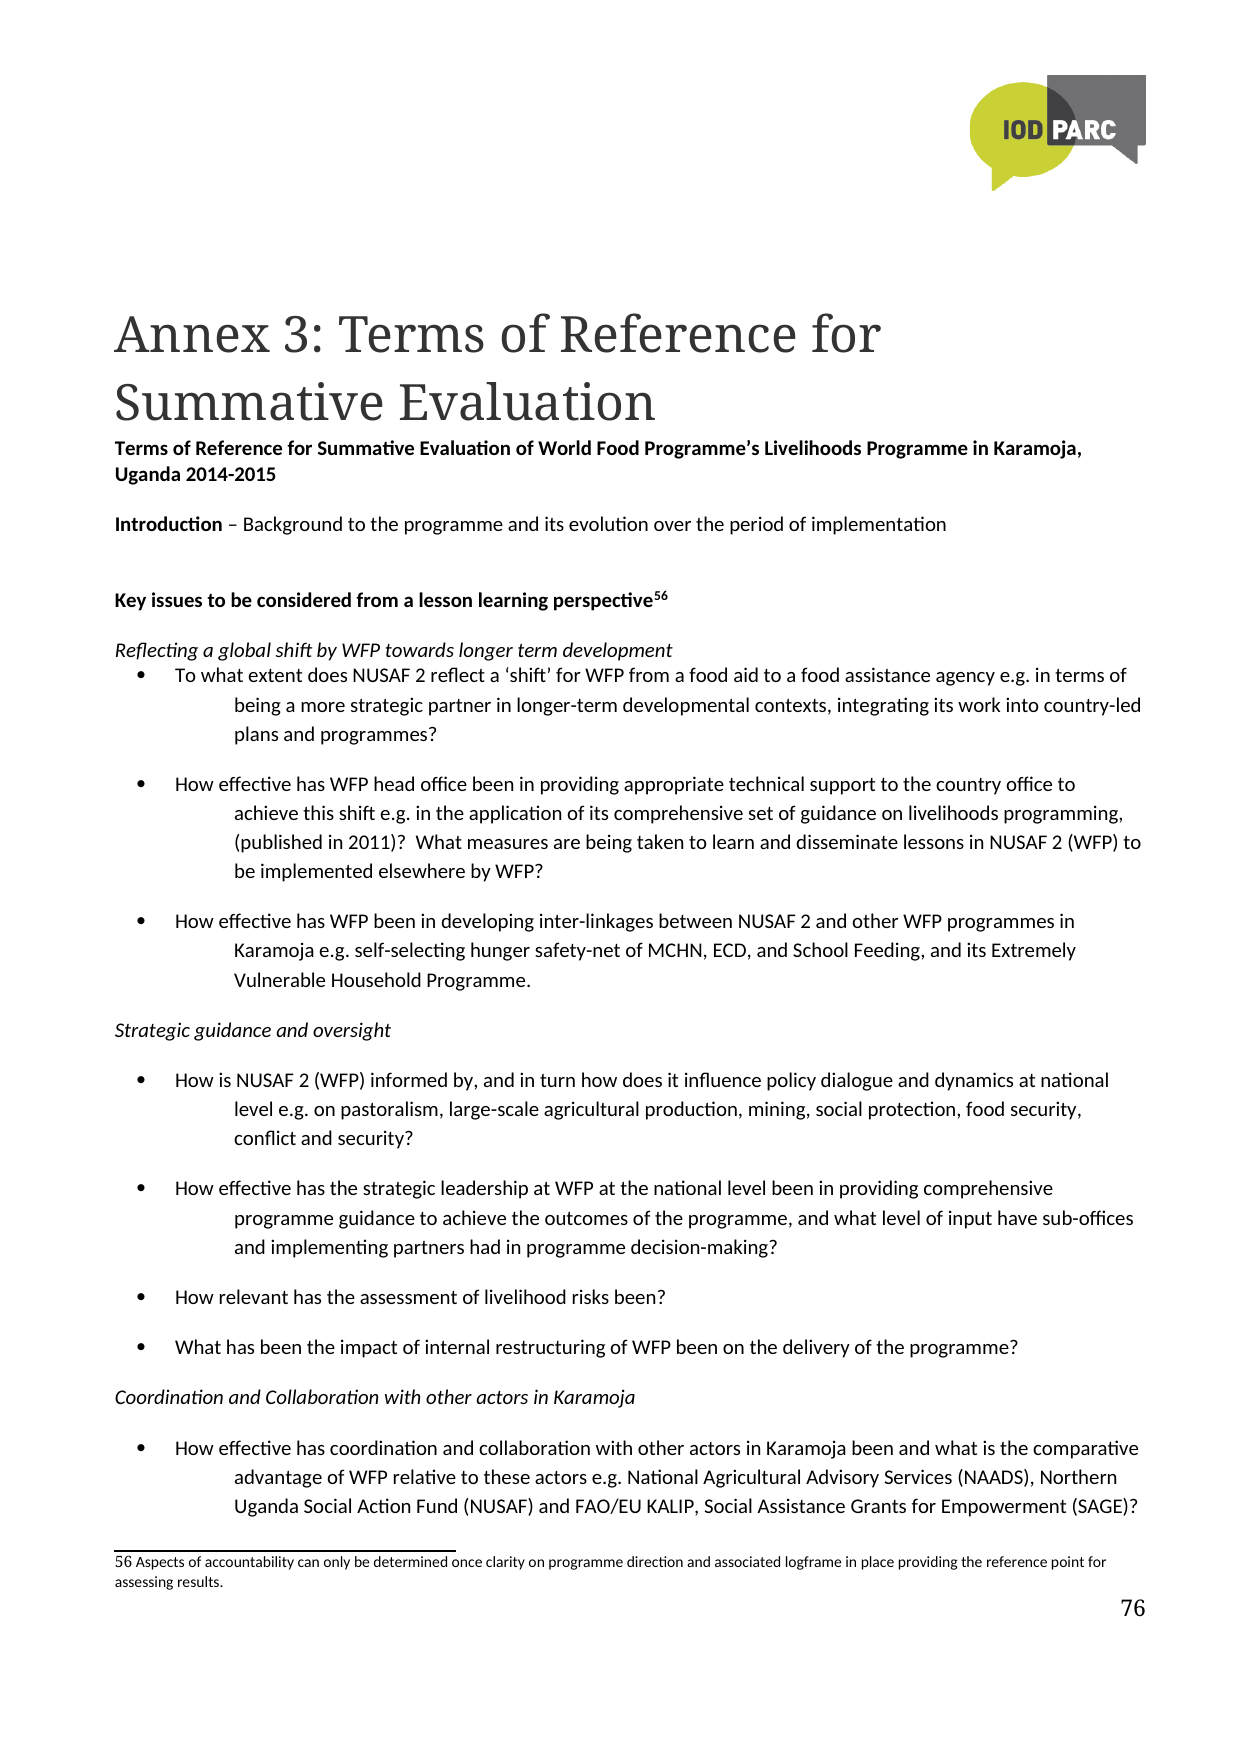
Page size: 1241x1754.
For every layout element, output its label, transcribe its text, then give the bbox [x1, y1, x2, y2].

text Aspects of accountability can only be determined once clarity on programme direction and associated logframe in place providing the reference point for assessing results. [114, 1551, 1146, 1591]
subtitle Annex 3: Terms of Reference for Summative Evaluation [114, 299, 1146, 436]
text Strategic guidance and oversight [114, 1017, 1146, 1042]
list How is NUSAF 2 (WFP) informed by, and in turn how does it influence policy dialogue and dynamics at national level e.g. on pastoralism, large-scale agricultural production, mining, social protection, food security, conflict and security? [137, 1067, 1146, 1151]
list To what extent does NUSAF 2 reflect a ‘shift’ for WFP from a food aid to a food assistance agency e.g. in terms of being a more strategic partner in longer-term developmental contexts, integrating its work into country-led plans and programmes? [137, 663, 1146, 746]
list How relevant has the assessment of livelihood risks been? [137, 1284, 1146, 1309]
list How effective has WFP head office been in providing appropriate technical support to the country office to achieve this shift e.g. in the application of its comprehensive set of guidance on livelihoods programming, (published in 2011)? What measures are being taken to learn and disseminate lessons in NUSAF 2 (WFP) to be implemented elsewhere by WFP? [137, 771, 1146, 884]
text Terms of Reference for Summative Evaluation of World Food Programme’s Livelihoods Programme in Karamoja, Uganda 2014-2015 [114, 436, 1146, 486]
text Reflecting a global shift by WFP towards longer term development [114, 637, 1146, 663]
list How effective has coordination and collaboration with other actors in Karamoja been and what is the comparative advantage of WFP relative to these actors e.g. National Agricultural Advisory Services (NAADS), Northern Uganda Social Action Fund (NUSAF) and FAO/EU KALIP, Social Assistance Grants for Empowerment (SAGE)? [137, 1435, 1146, 1518]
list What has been the impact of internal restructuring of WFP been on the delivery of the programme? [137, 1334, 1146, 1359]
text Introduction – Background to the programme and its evolution over the period of implementation [114, 511, 1146, 537]
text Key issues to be considered from a lesson learning perspective [114, 587, 1146, 612]
text Coordination and Collaboration with other actors in Karamoja [114, 1384, 1146, 1409]
list How effective has WFP been in developing inter-linkages between NUSAF 2 and other WFP programmes in Karamoja e.g. self-selecting hunger safety-net of MCHN, ECD, and School Feeding, and its Extremely Vulnerable Household Programme. [137, 908, 1146, 992]
list How effective has the strategic leadership at WFP at the national level been in providing comprehensive programme guidance to achieve the outcomes of the programme, and what level of input have sub-offices and implementing partners had in programme decision-making? [137, 1176, 1146, 1259]
